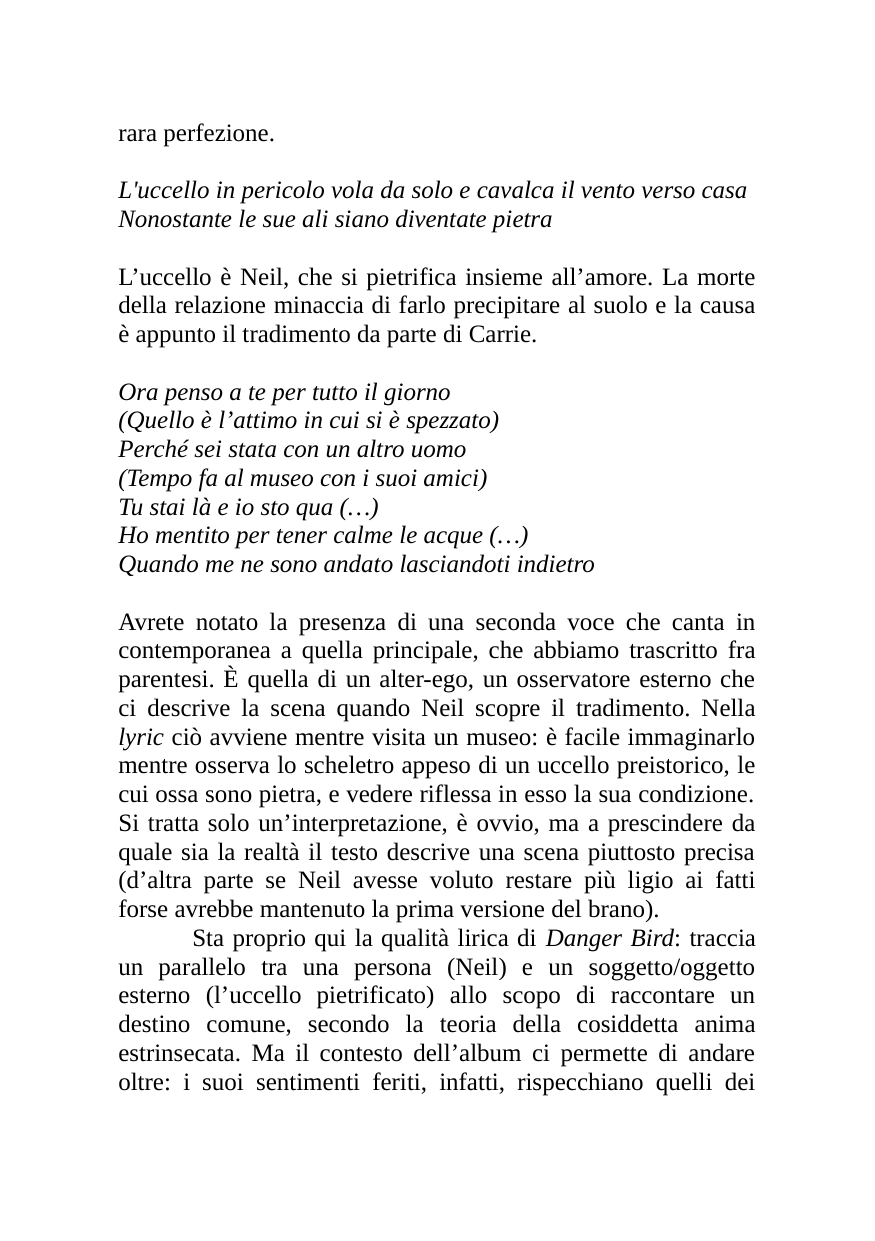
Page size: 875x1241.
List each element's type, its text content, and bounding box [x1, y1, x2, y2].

text (Quello è l’attimo in cui si è spezzato) [118, 406, 756, 434]
text (Tempo fa al museo con i suoi amici) [118, 463, 756, 492]
text Avrete notato la presenza di una seconda voce che canta in contemporanea a quella principale, che abbiamo trascritto fra parentesi. È quella di un alter-ego, un osservatore esterno che ci descrive la scena quando Neil scopre il tradimento. Nella lyric ciò avviene mentre visita un museo: è facile immaginarlo mentre osserva lo scheletro appeso di un uccello preistorico, le cui ossa sono pietra, e vedere riflessa in esso la sua condizione. Si tratta solo un’interpretazione, è ovvio, ma a prescindere da quale sia la realtà il testo descrive una scena piuttosto precisa (d’altra parte se Neil avesse voluto restare più ligio ai fatti forse avrebbe mantenuto la prima versione del brano). [118, 607, 756, 923]
text L’uccello è Neil, che si pietrifica insieme all’amore. La morte della relazione minaccia di farlo precipitare al suolo e la causa è appunto il tradimento da parte di Carrie. [118, 262, 756, 348]
text Ho mentito per tener calme le acque (…) [118, 521, 756, 549]
subtitle L'uccello in pericolo vola da solo e cavalca il vento verso casa [118, 176, 756, 204]
text Nonostante le sue ali siano diventate pietra [118, 204, 756, 233]
text Quando me ne sono andato lasciandoti indietro [118, 549, 756, 578]
text Ora penso a te per tutto il giorno [118, 377, 756, 406]
text Sta proprio qui la qualità lirica di Danger Bird: traccia un parallelo tra una persona (Neil) e un soggetto/oggetto esterno (l’uccello pietrificato) allo scopo di raccontare un destino comune, secondo la teoria della cosiddetta anima estrinsecata. Ma il contesto dell’album ci permette di andare oltre: i suoi sentimenti feriti, infatti, rispecchiano quelli dei [118, 923, 756, 1096]
text Tu stai là e io sto qua (…) [118, 492, 756, 521]
text rara perfezione. [118, 118, 756, 147]
text Perché sei stata con un altro uomo [118, 434, 756, 463]
